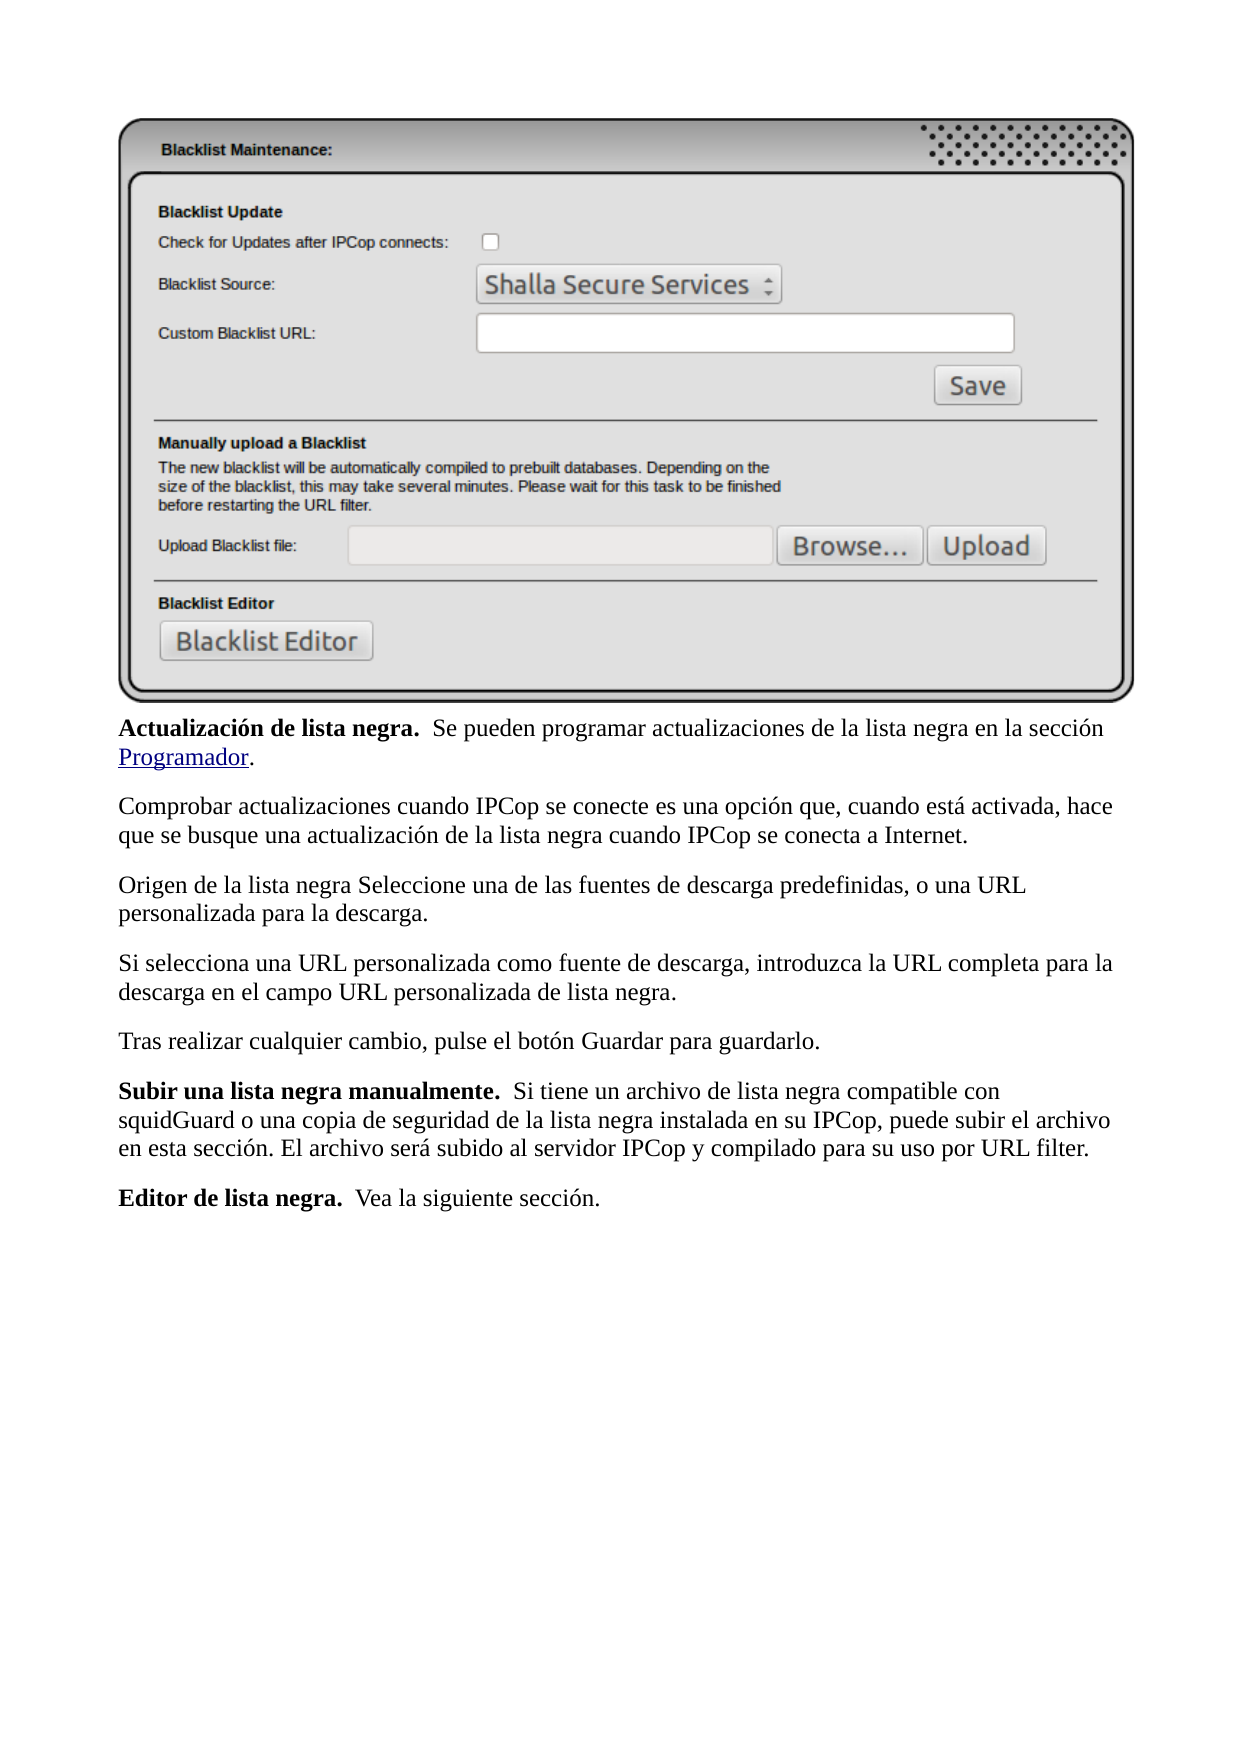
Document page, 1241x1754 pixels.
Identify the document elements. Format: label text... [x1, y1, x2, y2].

text Comprobar actualizaciones cuando IPCop se conecte es una opción que, cuando está activada, hace que se busque una actualización de la lista negra cuando IPCop se conecta a Internet. [118, 791, 1122, 849]
text Tras realizar cualquier cambio, pulse el botón Guardar para guardarlo. [118, 1026, 1122, 1055]
text Editor de lista negra. Vea la siguiente sección. [118, 1183, 1122, 1212]
text Subir una lista negra manualmente. Si tiene un archivo de lista negra compatible con squidGuard o una copia de seguridad de la lista negra instalada en su IPCop, puede subir el archivo en esta sección. El archivo será subido al servidor IPCop y compilado para su uso por URL filter. [118, 1076, 1122, 1162]
text Si selecciona una URL personalizada como fuente de descarga, introduzca la URL completa para la descarga en el campo URL personalizada de lista negra. [118, 948, 1122, 1006]
picture [118, 118, 1135, 703]
text Origen de la lista negra Seleccione una de las fuentes de descarga predefinidas, o una URL personalizada para la descarga. [118, 870, 1122, 927]
text Actualización de lista negra. Se pueden programar actualizaciones de la lista negra en la sección Programador. [118, 713, 1122, 771]
